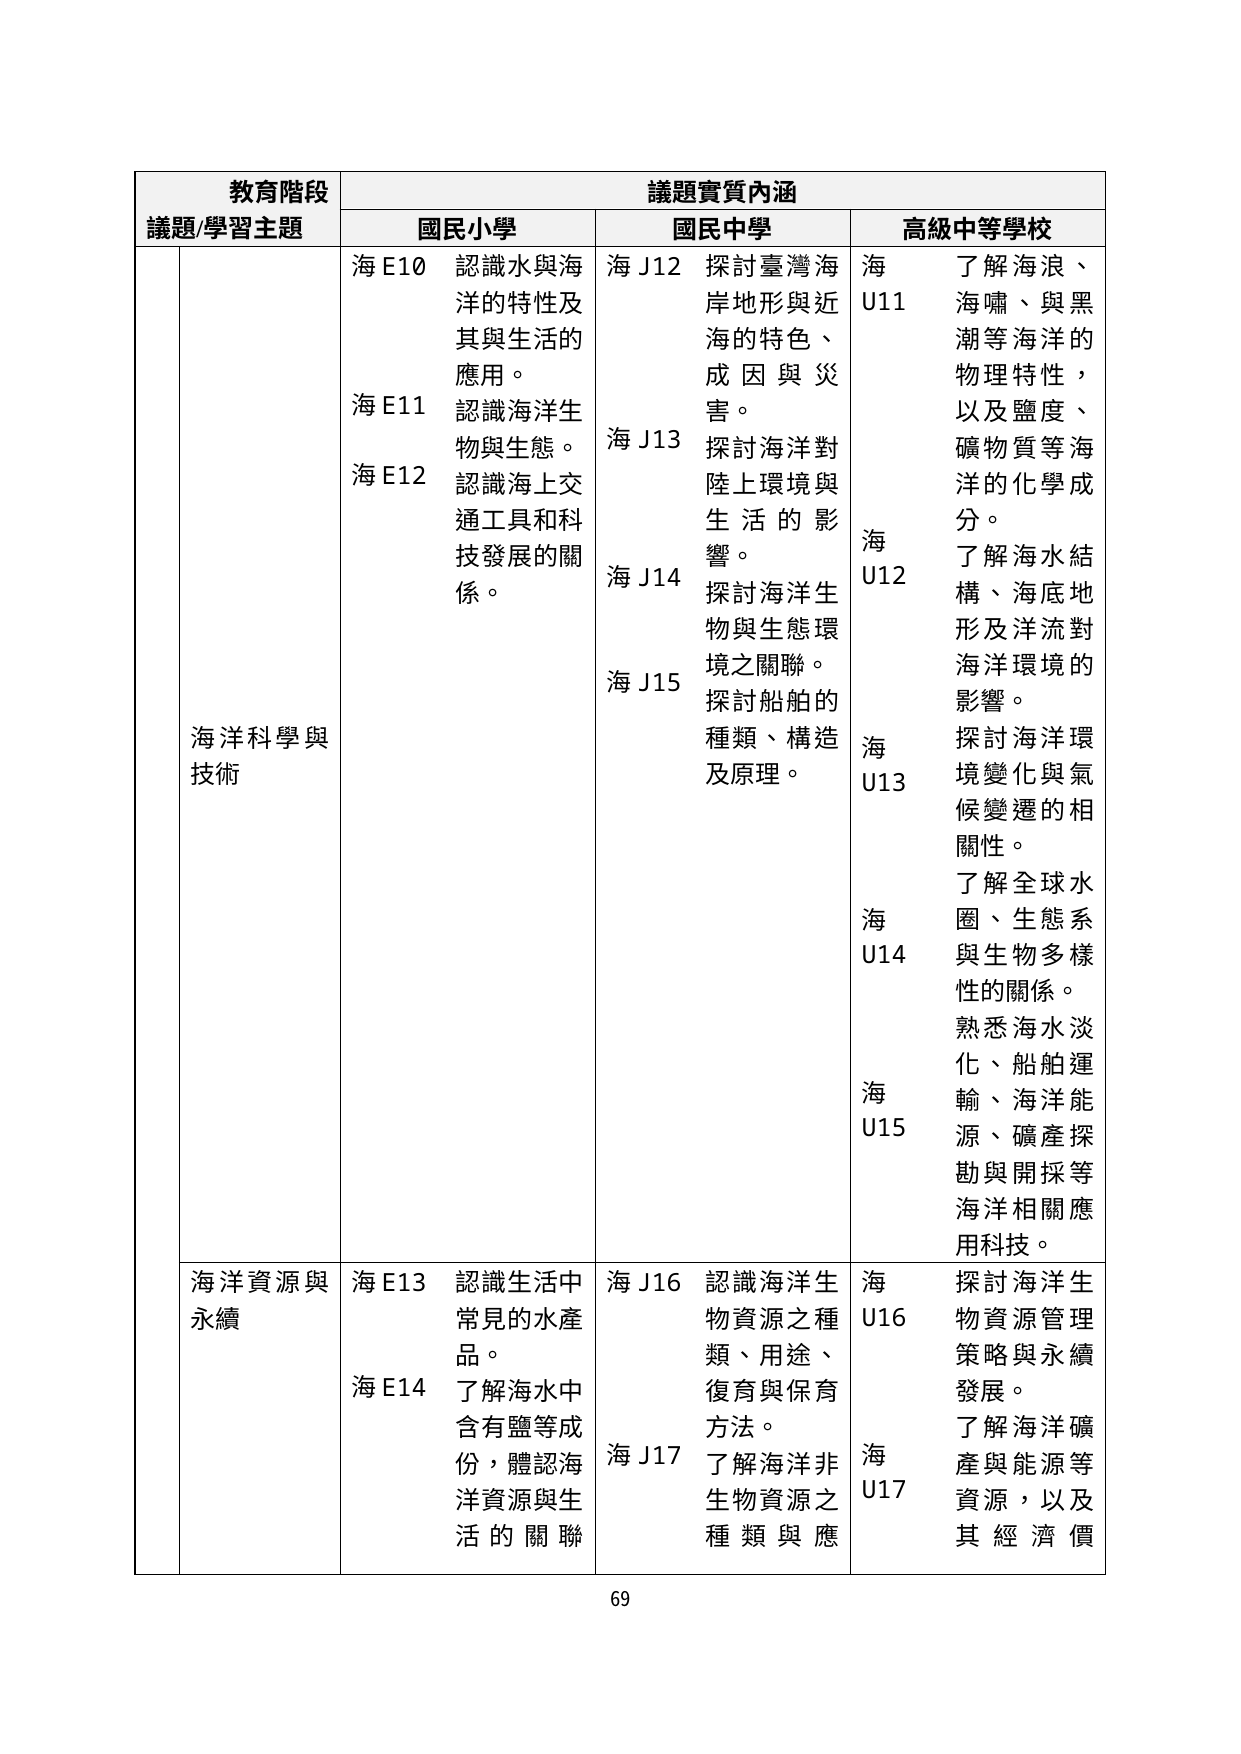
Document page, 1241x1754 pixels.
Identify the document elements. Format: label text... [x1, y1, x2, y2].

table_cell 海U16 海U17 [851, 1263, 944, 1574]
table_cell 海J12 海J13 海J14 海J15 [596, 247, 694, 1262]
table_header 議題實質內涵 [341, 172, 1105, 208]
table_cell 海E10 海E11 海E12 [341, 247, 444, 1262]
table_header 教育階段 議題/學習主題 [136, 172, 340, 246]
table_cell 國民中學 [596, 210, 850, 246]
table_cell 海J16 海J17 [596, 1263, 694, 1574]
table_cell 海洋科學與技術 [180, 247, 340, 1262]
table_cell 海U11 海U12 海U13 海U14 海U15 [851, 247, 944, 1262]
table_cell 海E13 海E14 [341, 1263, 444, 1574]
table_cell 海洋資源與永續 [180, 1263, 340, 1574]
table_cell 認識水與海洋的特性及其與生活的應用。 認識海洋生物與生態。 認識海上交通工具和科技發展的關係。 [444, 247, 595, 1262]
table_cell 探討臺灣海岸地形與近海的特色、成因與災害。 探討海洋對陸上環境與生活的影響。 探討海洋生物與生態環境之關聯。 探討船舶的種類、構造及原理。 [694, 247, 850, 1262]
table_cell 國民小學 [341, 210, 595, 246]
table_cell 高級中等學校 [851, 210, 1105, 246]
table_cell 探討海洋生物資源管理策略與永續發展。 了解海洋礦產與能源等資源，以及其經濟價 [944, 1263, 1105, 1574]
table_cell [136, 247, 179, 1574]
table_cell 認識海洋生物資源之種類、用途、復育與保育方法。 了解海洋非生物資源之種類與應 [694, 1263, 850, 1574]
table_cell 了解海浪、海嘯、與黑潮等海洋的物理特性，以及鹽度、礦物質等海洋的化學成分。 了解海水結構、海底地形及洋流對海洋環境的影響。 探討海洋環境變化與氣候變遷的相關性。 了解全球水圈、生態系與生物多樣性的關係。 熟悉海水淡化、船舶運輸、海洋能源、礦產探勘與開採等海洋相關應用科技。 [944, 247, 1105, 1262]
table_cell 認識生活中常見的水產品。 了解海水中含有鹽等成份，體認海洋資源與生活的關聯 [444, 1263, 595, 1574]
